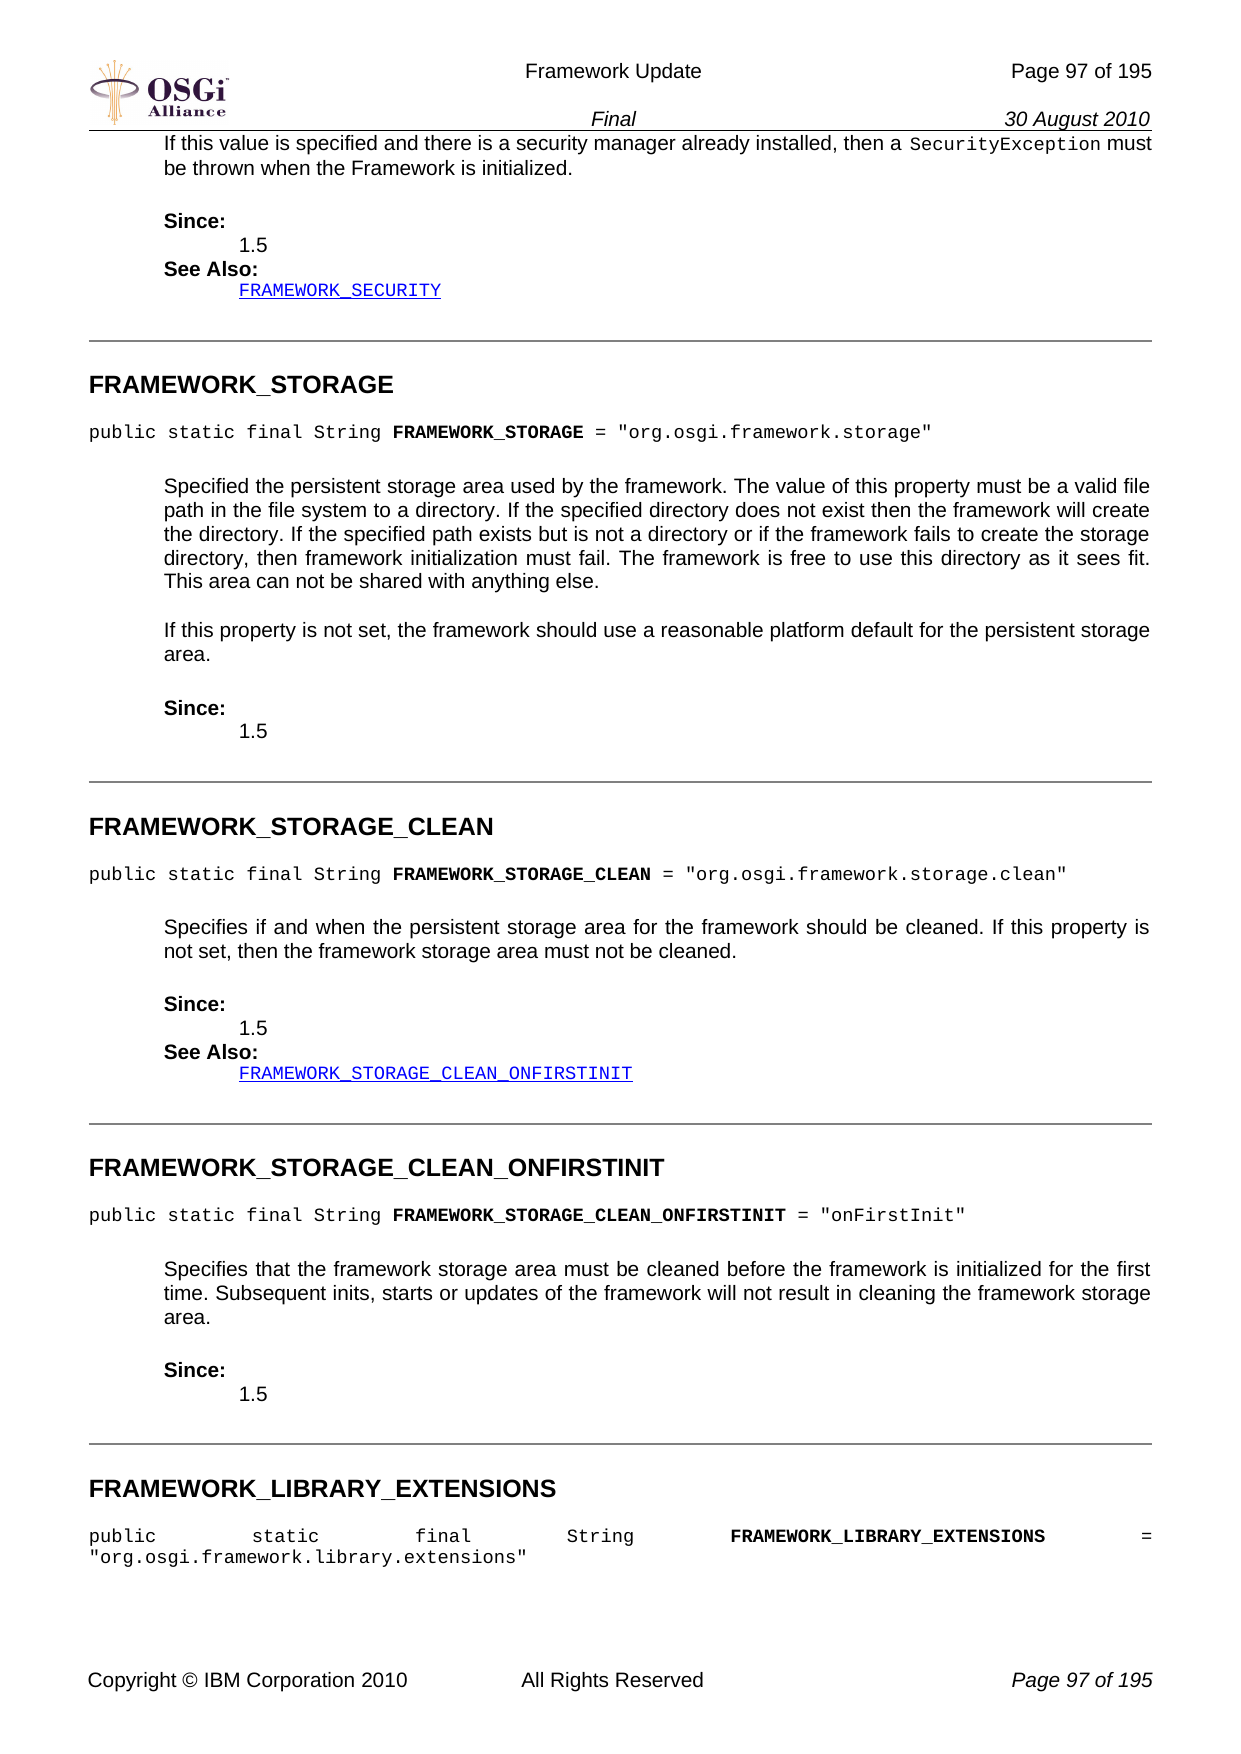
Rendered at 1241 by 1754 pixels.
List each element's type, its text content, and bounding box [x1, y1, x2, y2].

subtitle FRAMEWORK_LIBRARY_EXTENSIONS [88, 1474, 1152, 1502]
subtitle FRAMEWORK_STORAGE_CLEAN_ONFIRSTINIT [88, 1153, 1152, 1182]
text Specified the persistent storage area used by the framework. The value of this property must be a valid file path in the file system to a directory. If the specified directory does not exist then the framework will create the directory. If the specified path exists but is not a directory or if the framework fails to create the storage directory, then framework initialization must fail. The framework is free to use this directory as it sees fit. This area can not be shared with anything else. [163, 473, 1152, 593]
text Specifies if and when the persistent storage area for the framework should be cleaned. If this property is not set, then the framework storage area must not be cleaned. [163, 915, 1152, 963]
text public static final String FRAMEWORK_STORAGE = "org.osgi.framework.storage" [88, 423, 1152, 444]
text public static final String FRAMEWORK_LIBRARY_EXTENSIONS = "org.osgi.framework.library.extensions" [88, 1527, 1152, 1569]
text public static final String FRAMEWORK_STORAGE_CLEAN_ONFIRSTINIT = "onFirstInit" [88, 1206, 1152, 1227]
text Since: [163, 695, 1152, 719]
text See Also: [163, 1040, 1152, 1064]
text 1.5 [238, 719, 1152, 743]
text Specifies that the framework storage area must be cleaned before the framework is initialized for the first time. Subsequent inits, starts or updates of the framework will not result in cleaning the framework storage area. [163, 1257, 1152, 1328]
text FRAMEWORK_SECURITY [238, 281, 1152, 302]
text public static final String FRAMEWORK_STORAGE_CLEAN = "org.osgi.framework.storage.clean" [88, 864, 1152, 886]
text 1.5 [238, 233, 1152, 257]
text If this value is specified and there is a security manager already installed, then a SecurityException must be thrown when the Framework is initialized. [163, 131, 1152, 179]
text Since: [163, 209, 1152, 233]
picture [90, 60, 230, 125]
text See Also: [163, 257, 1152, 281]
text 1.5 [238, 1382, 1152, 1406]
text 1.5 [238, 1016, 1152, 1040]
subtitle FRAMEWORK_STORAGE_CLEAN [88, 811, 1152, 840]
text Since: [163, 1358, 1152, 1382]
text Since: [163, 992, 1152, 1016]
text FRAMEWORK_STORAGE_CLEAN_ONFIRSTINIT [238, 1064, 1152, 1085]
subtitle FRAMEWORK_STORAGE [88, 370, 1152, 399]
text If this property is not set, the framework should use a reasonable platform default for the persistent storage area. [163, 618, 1152, 666]
